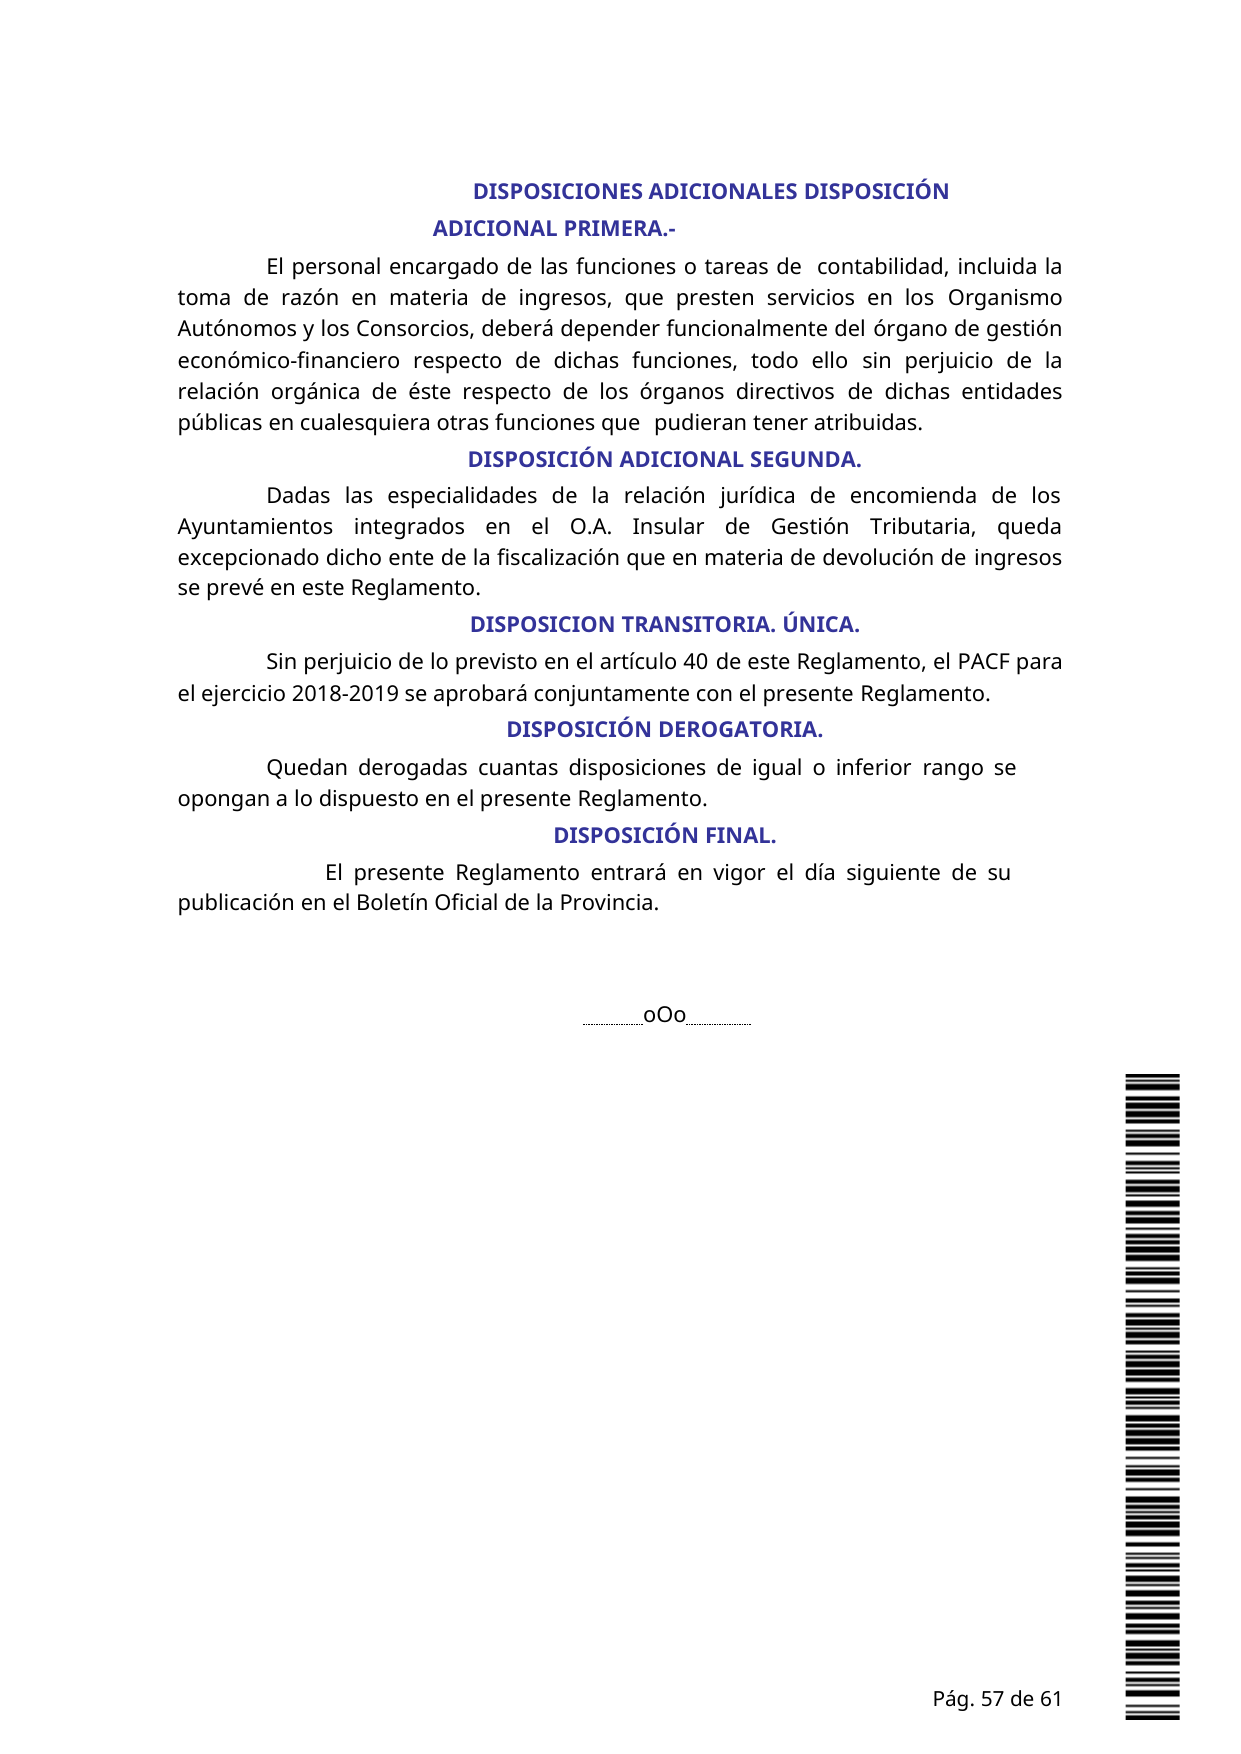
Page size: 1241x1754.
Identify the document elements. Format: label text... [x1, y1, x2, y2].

text El personal encargado de las funciones o tareas de contabilidad, incluida la toma de razón en materia de ingresos, que presten servicios en los Organismo Autónomos y los Consorcios, deberá depender funcionalmente del órgano de gestión económico-financiero respecto de dichas funciones, todo ello sin perjuicio de la relación orgánica de éste respecto de los órganos directivos de dichas entidades públicas en cualesquiera otras funciones que pudieran tener atribuidas. [177, 251, 1063, 437]
text Dadas las especialidades de la relación jurídica de encomienda de los Ayuntamientos integrados en el O.A. Insular de Gestión Tributaria, queda excepcionado dicho ente de la fiscalización que en materia de devolución de ingresos se prevé en este Reglamento. [177, 480, 1062, 602]
text Sin perjuicio de lo previsto en el artículo 40 de este Reglamento, el PACF para el ejercicio 2018-2019 se aprobará conjuntamente con el presente Reglamento. [177, 646, 1063, 707]
subtitle DISPOSICIÓN ADICIONAL SEGUNDA. [244, 443, 1085, 473]
text El presente Reglamento entrará en vigor el día siguiente de su publicación en el Boletín Oficial de la Provincia. [177, 857, 1067, 917]
text Quedan derogadas cuantas disposiciones de igual o inferior rango se opongan a lo dispuesto en el presente Reglamento. [177, 751, 1067, 812]
subtitle DISPOSICIÓN FINAL. [244, 820, 1086, 849]
picture [1125, 1074, 1180, 1720]
text oOo [160, 999, 1174, 1029]
text Pág. 57 de 61 [160, 1684, 1063, 1712]
subtitle DISPOSICIÓN DEROGATORIA. [244, 714, 1085, 744]
subtitle DISPOSICION TRANSITORIA. ÚNICA. [244, 609, 1085, 639]
subtitle DISPOSICIONES ADICIONALES DISPOSICIÓN ADICIONAL PRIMERA.- [433, 176, 959, 243]
